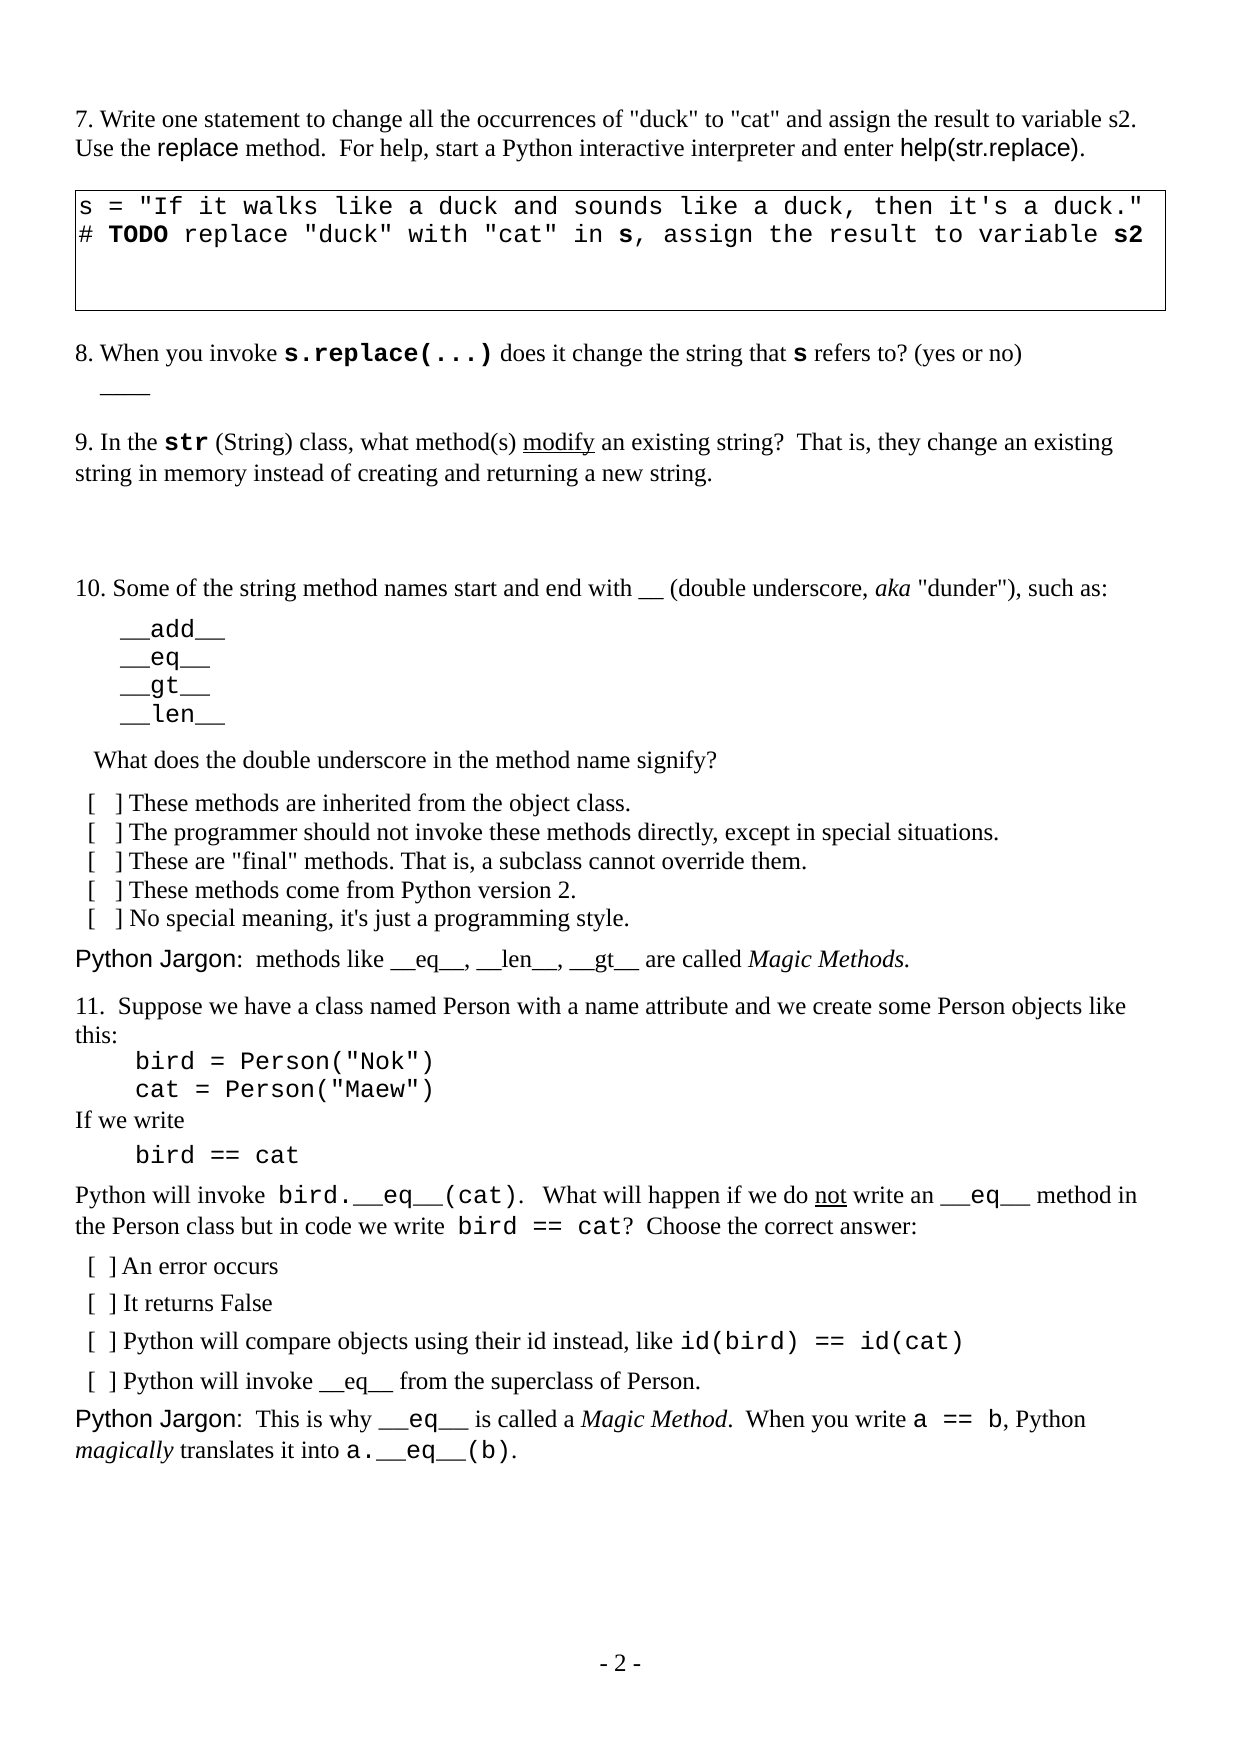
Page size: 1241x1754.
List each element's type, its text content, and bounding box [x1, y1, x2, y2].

text s = "If it walks like a duck and sounds like a duck, then it's a duck." [76, 191, 1165, 218]
text __gt__ [75, 673, 1166, 701]
text [ ] These are "final" methods. That is, a subclass cannot override them. [75, 846, 1166, 875]
text [ ] The programmer should not invoke these methods directly, except in special situations. [75, 817, 1166, 846]
text __add__ [75, 616, 1166, 645]
text 7. Write one statement to change all the occurrences of "duck" to "cat" and assign the result to variable s2. Use the replace method. For help, start a Python interactive interpreter and enter help(str.replace). [75, 104, 1166, 161]
text 11. Suppose we have a class named Person with a name attribute and we create some Person objects like this: [75, 991, 1166, 1048]
text __len__ [75, 701, 1166, 730]
text 9. In the str (String) class, what method(s) modify an existing string? That is, they change an existing string in memory instead of creating and returning a new string. [75, 427, 1166, 486]
text What does the double underscore in the method name signify? [75, 745, 1166, 773]
text cat = Person("Maew") [75, 1077, 1166, 1105]
text [ ] These methods are inherited from the object class. [75, 788, 1166, 817]
text __eq__ [75, 645, 1166, 673]
text If we write [75, 1105, 1166, 1134]
text [ ] It returns False [75, 1288, 1166, 1317]
text [ ] Python will compare objects using their id instead, like id(bird) == id(cat) [75, 1326, 1166, 1357]
text ____ [75, 369, 1166, 398]
text 8. When you invoke s.replace(...) does it change the string that s refers to? (yes or no) [75, 338, 1166, 369]
text Python Jargon: methods like __eq__, __len__, __gt__ are called Magic Methods. [75, 944, 1166, 973]
text 10. Some of the string method names start and end with __ (double underscore, aka "dunder"), such as: [75, 573, 1166, 601]
text bird == cat [75, 1143, 1166, 1171]
text bird = Person("Nok") [75, 1048, 1166, 1077]
text # TODO replace "duck" with "cat" in s, assign the result to variable s2 [76, 218, 1165, 250]
text Python will invoke bird.__eq__(cat). What will happen if we do not write an __eq__ method in the Person class but in code we write bird == cat? Choose the correct answer: [75, 1180, 1166, 1242]
text [ ] An error occurs [75, 1251, 1166, 1279]
text [ ] These methods come from Python version 2. [75, 875, 1166, 903]
text [ ] No special meaning, it's just a programming style. [75, 903, 1166, 932]
text [ ] Python will invoke __eq__ from the superclass of Person. [75, 1366, 1166, 1395]
text Python Jargon: This is why __eq__ is called a Magic Method. When you write a == b, Python magically translates it into a.__eq__(b). [75, 1404, 1166, 1466]
